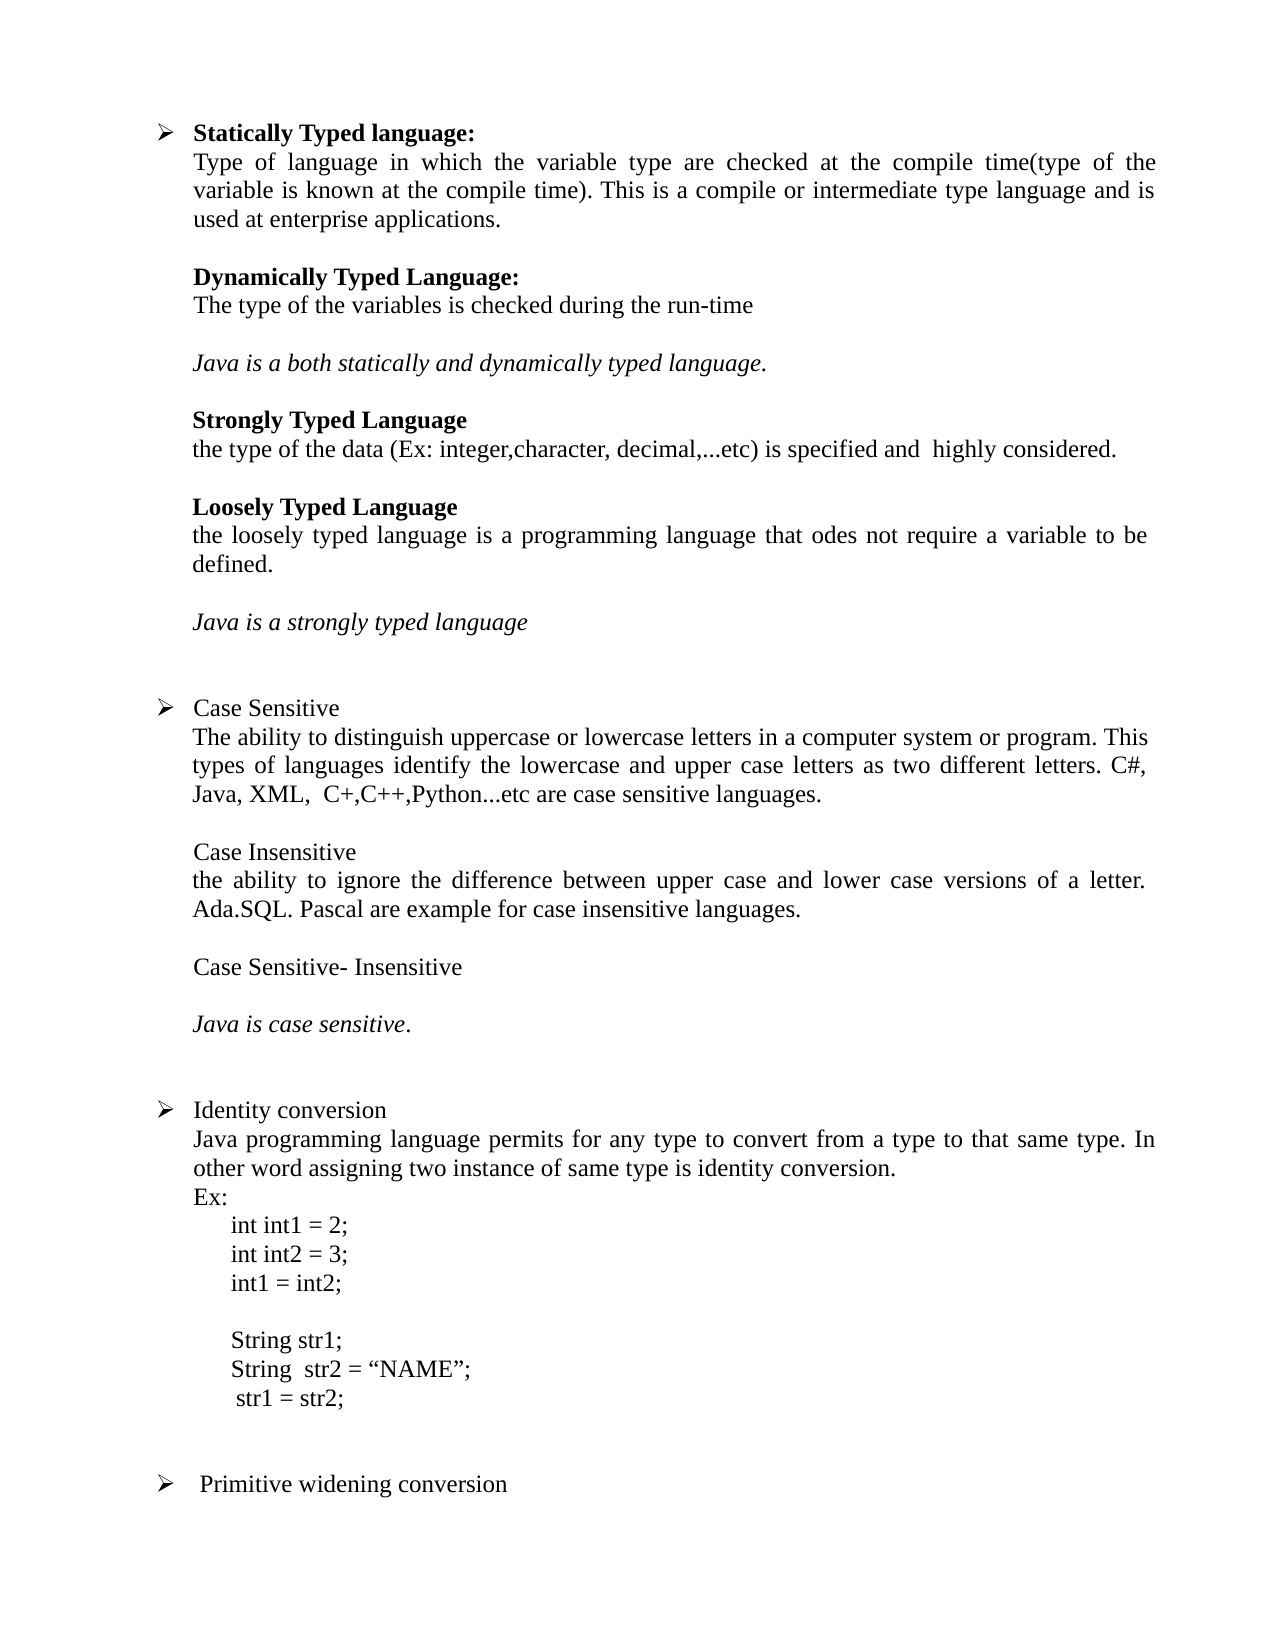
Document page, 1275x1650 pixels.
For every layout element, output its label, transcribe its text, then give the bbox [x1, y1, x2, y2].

list Statically Typed language: [156, 118, 1157, 147]
text the loosely typed language is a programming language that odes not require a variable to be defined. [118, 521, 1157, 578]
text Java is a strongly typed language [118, 607, 1157, 636]
text The ability to distinguish uppercase or lowercase letters in a computer system or program. This types of languages identify the lowercase and upper case letters as two different letters. C#, Java, XML, C+,C++,Python...etc are case sensitive languages. [118, 722, 1157, 808]
text Java is a both statically and dynamically typed language. [118, 348, 1157, 377]
list Identity conversion [156, 1096, 1157, 1124]
text str1 = str2; [118, 1383, 1157, 1412]
list The type of the variables is checked during the run-time [156, 291, 1157, 319]
list Java programming language permits for any type to convert from a type to that same type. In other word assigning two instance of same type is identity conversion. [156, 1124, 1157, 1182]
text Java is case sensitive. [118, 1009, 1157, 1038]
text the type of the data (Ex: integer,character, decimal,...etc) is specified and highly considered. [118, 434, 1157, 463]
list Primitive widening conversion [156, 1469, 1157, 1498]
list Case Sensitive- Insensitive [156, 952, 1157, 981]
list int1 = int2; [193, 1268, 1157, 1297]
text the ability to ignore the difference between upper case and lower case versions of a letter. Ada.SQL. Pascal are example for case insensitive languages. [118, 866, 1157, 923]
text String str1; [118, 1326, 1157, 1354]
text String str2 = “NAME”; [118, 1354, 1157, 1383]
list Ex: [156, 1182, 1157, 1211]
text Loosely Typed Language [118, 492, 1157, 521]
list Dynamically Typed Language: [156, 262, 1157, 291]
list Case Insensitive [156, 837, 1157, 866]
text Strongly Typed Language [118, 406, 1157, 434]
list Type of language in which the variable type are checked at the compile time(type of the variable is known at the compile time). This is a compile or intermediate type language and is used at enterprise applications. [156, 147, 1157, 233]
list Case Sensitive [156, 693, 1157, 722]
list int int2 = 3; [193, 1239, 1157, 1268]
list int int1 = 2; [193, 1211, 1157, 1239]
